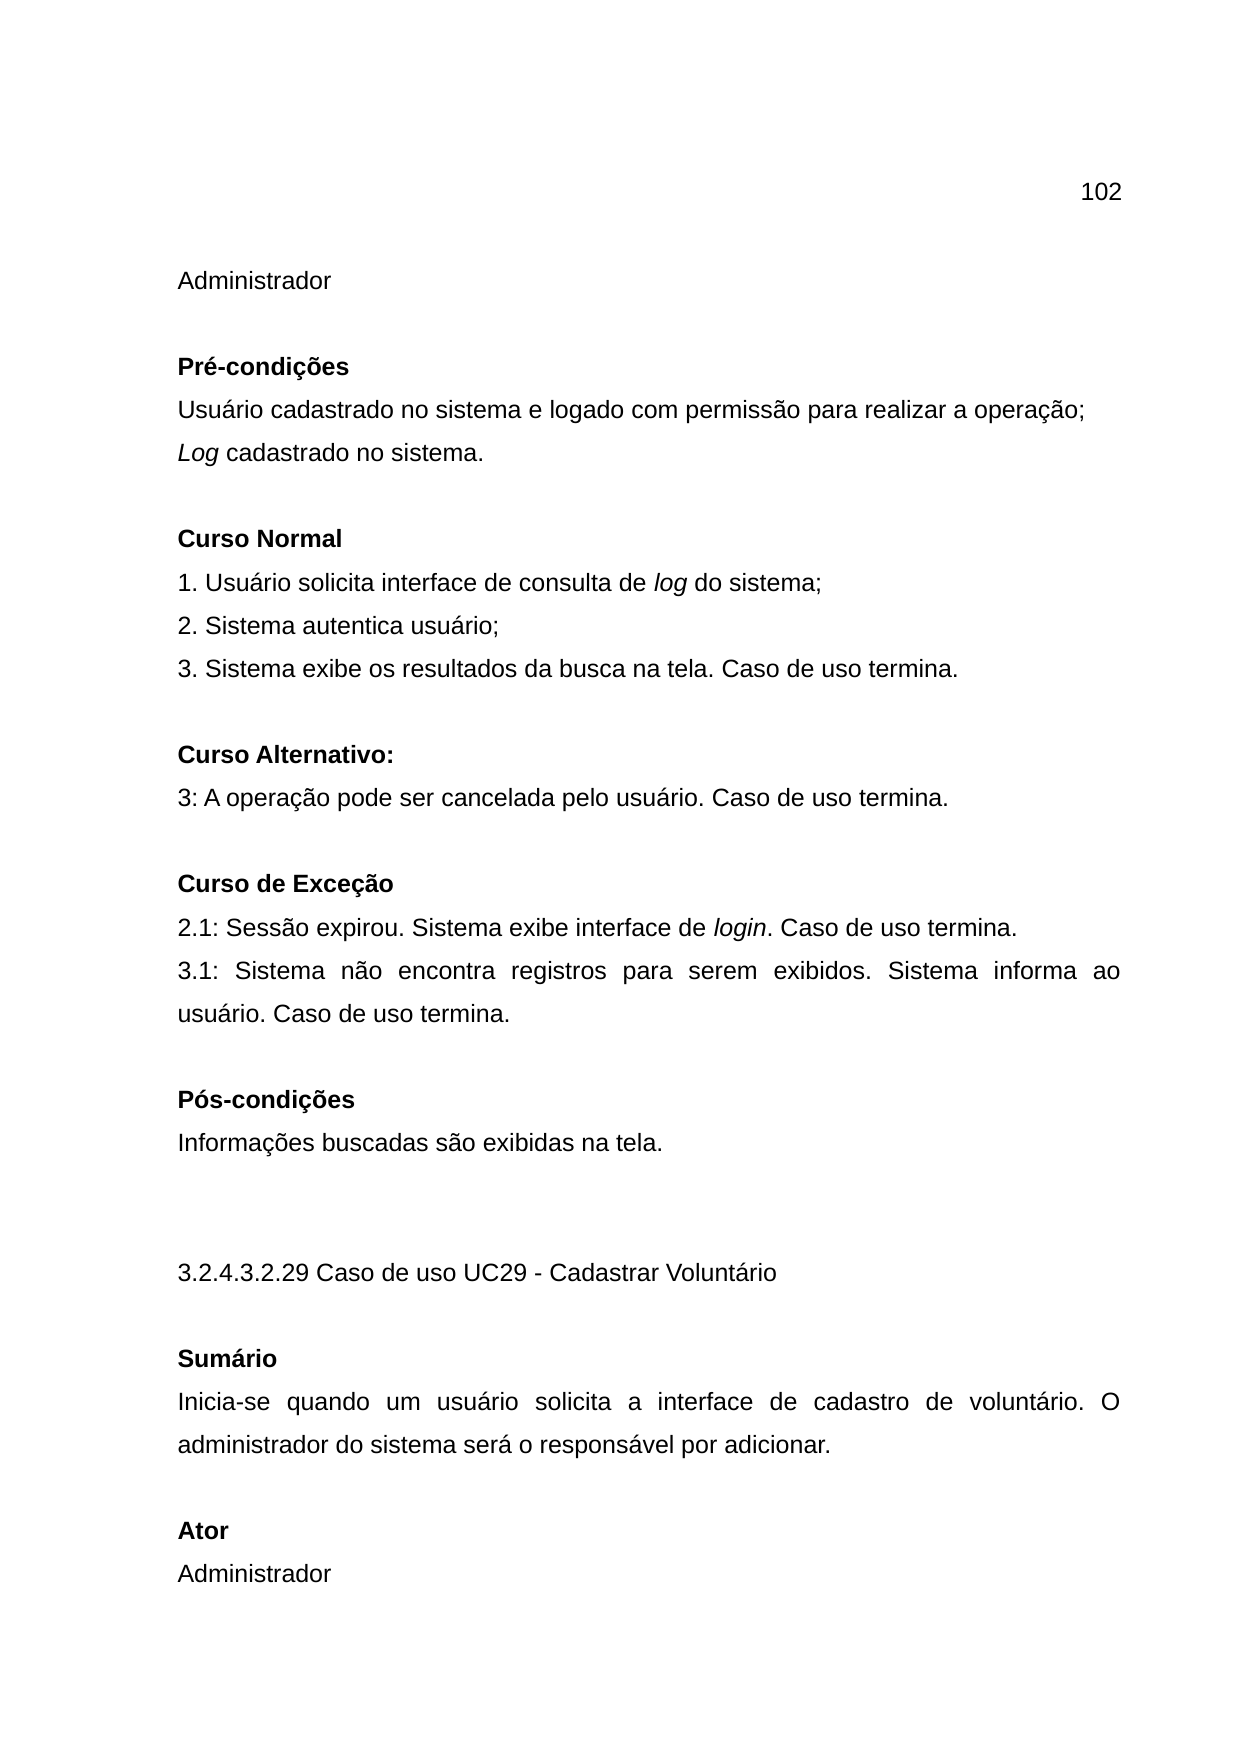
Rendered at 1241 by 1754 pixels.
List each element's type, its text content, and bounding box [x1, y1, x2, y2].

text 2.1: Sessão expirou. Sistema exibe interface de login. Caso de uso termina. [177, 913, 1122, 941]
text Ator [177, 1516, 1122, 1545]
text 1. Usuário solicita interface de consulta de log do sistema; [177, 568, 1122, 596]
text Curso Normal [177, 524, 1122, 553]
text Log cadastrado no sistema. [177, 438, 1122, 467]
text 3.2.4.3.2.29 Caso de uso UC29 - Cadastrar Voluntário [177, 1258, 1122, 1286]
text Inicia-se quando um usuário solicita a interface de cadastro de voluntário. O administrador do sistema será o responsável por adicionar. [177, 1387, 1122, 1459]
text Usuário cadastrado no sistema e logado com permissão para realizar a operação; [177, 395, 1122, 424]
text Curso de Exceção [177, 869, 1122, 898]
text Administrador [177, 1559, 1122, 1588]
text 3. Sistema exibe os resultados da busca na tela. Caso de uso termina. [177, 654, 1122, 683]
text Pré-condições [177, 352, 1122, 381]
text 3: A operação pode ser cancelada pelo usuário. Caso de uso termina. [177, 783, 1122, 812]
text 3.1: Sistema não encontra registros para serem exibidos. Sistema informa ao usuário. Caso de uso termina. [177, 956, 1122, 1028]
text Curso Alternativo: [177, 740, 1122, 769]
text Pós-condições [177, 1085, 1122, 1114]
text Administrador [177, 266, 1122, 294]
text 2. Sistema autentica usuário; [177, 611, 1122, 639]
text Sumário [177, 1344, 1122, 1373]
text Informações buscadas são exibidas na tela. [177, 1128, 1122, 1157]
